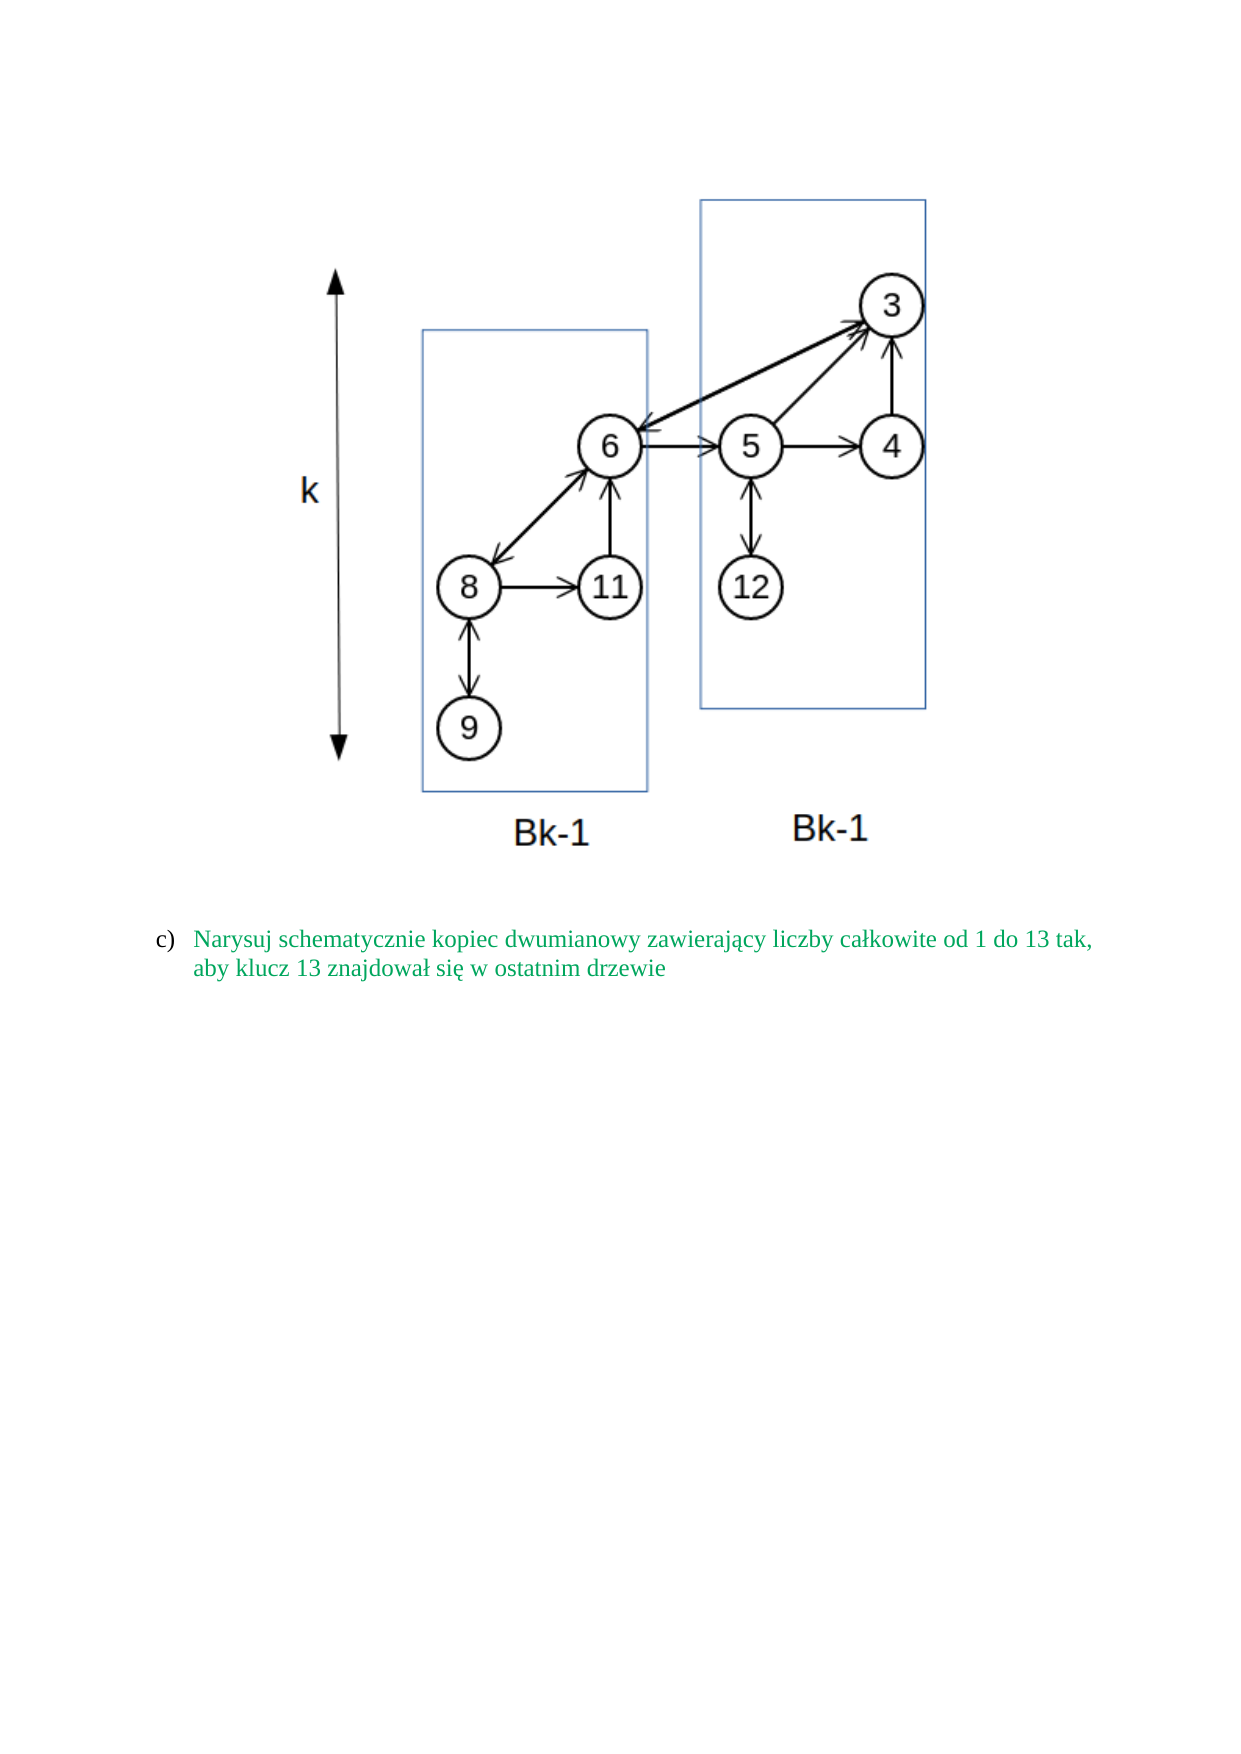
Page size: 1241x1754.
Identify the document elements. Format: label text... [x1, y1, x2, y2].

list Narysuj schematycznie kopiec dwumianowy zawierający liczby całkowite od 1 do 13 tak, aby klucz 13 znajdował się w ostatnim drzewie [156, 924, 1122, 981]
picture [280, 176, 960, 885]
